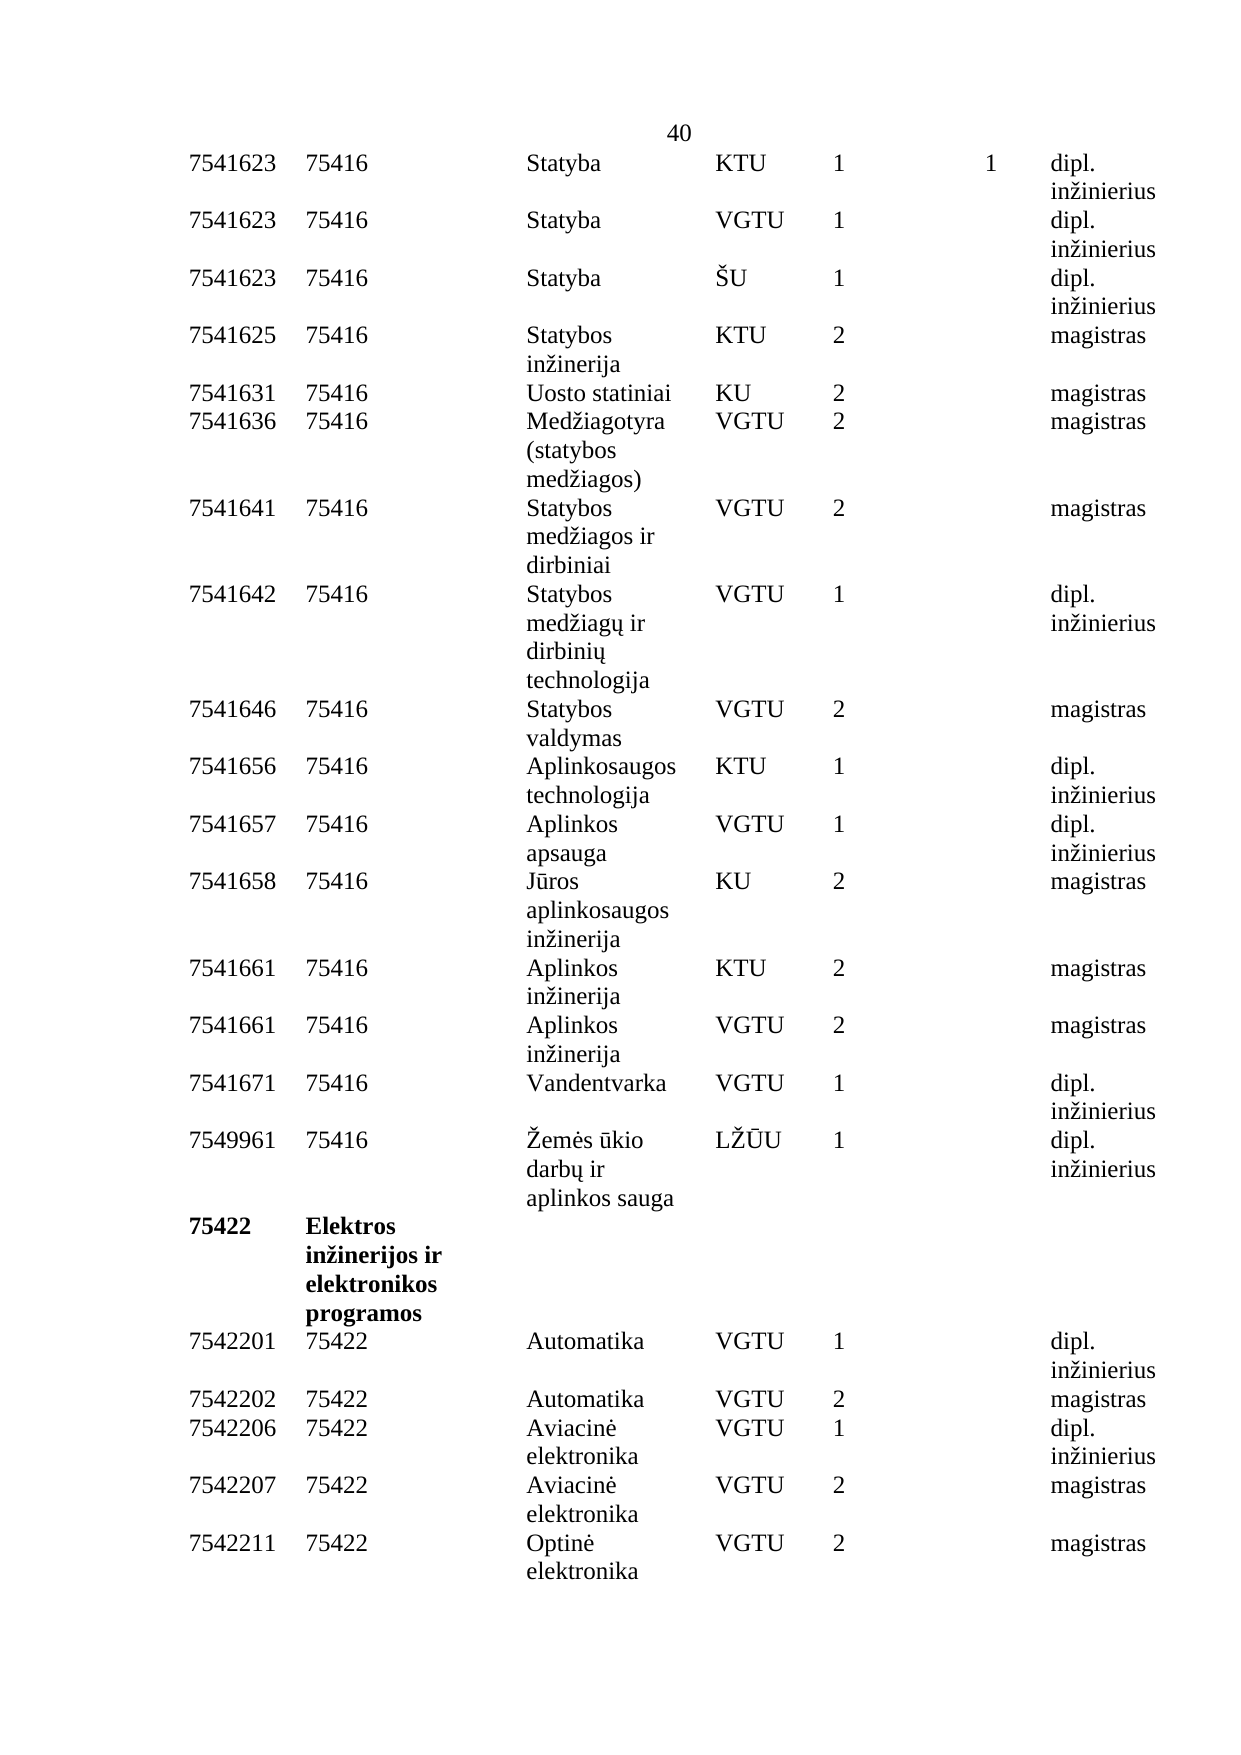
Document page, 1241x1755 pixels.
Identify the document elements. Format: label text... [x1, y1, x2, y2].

table_cell Aviacinė elektronika [515, 1413, 704, 1470]
table_cell Jūros aplinkosaugos inžinerija [515, 866, 704, 953]
table_cell 2 [821, 1470, 902, 1528]
table_cell [973, 694, 1039, 751]
table_cell [1202, 751, 1207, 809]
table_cell VGTU [704, 1068, 821, 1125]
table_cell VGTU [704, 1010, 821, 1068]
table_cell 75422 [294, 1326, 515, 1384]
table_cell [1202, 205, 1207, 263]
table_cell 75422 [294, 1528, 515, 1585]
table_cell [1197, 1384, 1202, 1413]
table_cell [1039, 1211, 1197, 1326]
table_cell 7541642 [177, 579, 294, 694]
table_cell [973, 406, 1039, 493]
table_cell [1202, 1326, 1207, 1384]
table_cell 1 [821, 263, 902, 320]
table_cell Uosto statiniai [515, 378, 704, 406]
table_cell 7541661 [177, 953, 294, 1010]
table_cell [1202, 694, 1207, 751]
table_cell magistras [1039, 953, 1197, 1010]
table_cell [1197, 263, 1202, 320]
table_cell [902, 1470, 973, 1528]
table_cell [1202, 809, 1207, 866]
table_cell Automatika [515, 1326, 704, 1384]
table_cell 75416 [294, 866, 515, 953]
table_cell 2 [821, 1384, 902, 1413]
table_cell 7541623 [177, 263, 294, 320]
table_cell [973, 953, 1039, 1010]
table_cell Statyba [515, 148, 704, 205]
table_cell Optinė elektronika [515, 1528, 704, 1585]
table_cell 2 [821, 406, 902, 493]
table_cell 75416 [294, 493, 515, 579]
table_cell 7541658 [177, 866, 294, 953]
table_cell 7542207 [177, 1470, 294, 1528]
table_cell [973, 1413, 1039, 1470]
table_cell magistras [1039, 1528, 1197, 1585]
table_cell [1197, 1413, 1202, 1470]
table_cell [1202, 406, 1207, 493]
table_cell 2 [821, 1010, 902, 1068]
table_cell [973, 1470, 1039, 1528]
table_cell dipl. inžinierius [1039, 1413, 1197, 1470]
table_cell [973, 320, 1039, 378]
table_cell magistras [1039, 320, 1197, 378]
table_cell 75416 [294, 809, 515, 866]
table_cell 2 [821, 953, 902, 1010]
table_cell [821, 1211, 902, 1326]
table_cell [902, 205, 973, 263]
table_cell 1 [973, 148, 1039, 205]
table_cell 1 [821, 579, 902, 694]
table_cell 7541631 [177, 378, 294, 406]
table_cell 2 [821, 378, 902, 406]
table_cell [973, 1326, 1039, 1384]
table_cell 7541623 [177, 148, 294, 205]
table_cell Statybos inžinerija [515, 320, 704, 378]
table_cell [1197, 493, 1202, 579]
table_cell 7549961 [177, 1125, 294, 1211]
table_cell VGTU [704, 1384, 821, 1413]
table_cell 75422 [294, 1470, 515, 1528]
table_cell [902, 1010, 973, 1068]
table_cell Aplinkosaugos technologija [515, 751, 704, 809]
table_cell 75416 [294, 406, 515, 493]
table_cell dipl. inžinierius [1039, 263, 1197, 320]
table_cell [1197, 694, 1202, 751]
table_cell dipl. inžinierius [1039, 579, 1197, 694]
table_cell [973, 263, 1039, 320]
table_cell [1197, 1125, 1202, 1211]
table_cell [1197, 866, 1202, 953]
table_cell 75422 [294, 1413, 515, 1470]
table_cell [1202, 579, 1207, 694]
table_cell VGTU [704, 1413, 821, 1470]
table_cell [902, 1528, 973, 1585]
table_cell dipl. inžinierius [1039, 148, 1197, 205]
table_cell [1202, 866, 1207, 953]
table_cell dipl. inžinierius [1039, 1326, 1197, 1384]
table_cell [973, 1384, 1039, 1413]
table_cell dipl. inžinierius [1039, 205, 1197, 263]
table_cell 75416 [294, 1125, 515, 1211]
table_cell 7541671 [177, 1068, 294, 1125]
table_cell 7541625 [177, 320, 294, 378]
table_cell 75416 [294, 320, 515, 378]
table_cell [973, 1068, 1039, 1125]
table_cell VGTU [704, 694, 821, 751]
table_cell VGTU [704, 406, 821, 493]
table_cell 75422 [177, 1211, 294, 1326]
table_cell 1 [821, 1413, 902, 1470]
table_cell Vandentvarka [515, 1068, 704, 1125]
table_cell magistras [1039, 1470, 1197, 1528]
table_cell VGTU [704, 1326, 821, 1384]
table_cell [1202, 1384, 1207, 1413]
table_cell magistras [1039, 493, 1197, 579]
table_cell [973, 1528, 1039, 1585]
table_cell Aplinkos inžinerija [515, 1010, 704, 1068]
table_cell [1202, 493, 1207, 579]
table_cell magistras [1039, 1384, 1197, 1413]
table_cell 1 [821, 809, 902, 866]
table_cell Statyba [515, 205, 704, 263]
table_cell 7542211 [177, 1528, 294, 1585]
table_cell VGTU [704, 1528, 821, 1585]
table_cell [1197, 809, 1202, 866]
table_cell 2 [821, 320, 902, 378]
table_cell 75416 [294, 378, 515, 406]
table_cell [1202, 1470, 1207, 1528]
table_cell dipl. inžinierius [1039, 1125, 1197, 1211]
table_cell 75416 [294, 1010, 515, 1068]
table_cell 7541656 [177, 751, 294, 809]
table_cell [1197, 320, 1202, 378]
table_cell 7542201 [177, 1326, 294, 1384]
table_cell [973, 579, 1039, 694]
table_cell 75416 [294, 263, 515, 320]
table_cell [1202, 953, 1207, 1010]
table_cell Automatika [515, 1384, 704, 1413]
table_cell 7541623 [177, 205, 294, 263]
table_cell 2 [821, 1528, 902, 1585]
table_cell 7542206 [177, 1413, 294, 1470]
table_cell [902, 809, 973, 866]
table_cell Statybos medžiagų ir dirbinių technologija [515, 579, 704, 694]
table_cell 75416 [294, 1068, 515, 1125]
table_cell dipl. inžinierius [1039, 751, 1197, 809]
table_cell 75416 [294, 751, 515, 809]
table_cell [1197, 1528, 1202, 1585]
table_cell [902, 953, 973, 1010]
table_cell 7541657 [177, 809, 294, 866]
table_cell [1197, 1010, 1202, 1068]
table_cell [1202, 1211, 1207, 1326]
table_cell [1202, 1528, 1207, 1585]
table_cell dipl. inžinierius [1039, 1068, 1197, 1125]
table_cell 1 [821, 1068, 902, 1125]
table_cell [1202, 320, 1207, 378]
table_cell [973, 493, 1039, 579]
table_cell [902, 493, 973, 579]
table_cell [973, 378, 1039, 406]
table_cell [973, 751, 1039, 809]
table_cell [1197, 1326, 1202, 1384]
table_cell [902, 751, 973, 809]
table_cell 2 [821, 866, 902, 953]
table_cell 7541641 [177, 493, 294, 579]
table_cell 75416 [294, 205, 515, 263]
table_cell Statybos medžiagos ir dirbiniai [515, 493, 704, 579]
table_cell [1197, 751, 1202, 809]
table_cell [902, 148, 973, 205]
table_cell magistras [1039, 406, 1197, 493]
table_cell magistras [1039, 694, 1197, 751]
table_cell [973, 1211, 1039, 1326]
table_cell [902, 1211, 973, 1326]
table_cell LŽŪU [704, 1125, 821, 1211]
table_cell [973, 809, 1039, 866]
table_cell [973, 205, 1039, 263]
table_cell dipl. inžinierius [1039, 809, 1197, 866]
table_cell VGTU [704, 493, 821, 579]
table_cell 7542202 [177, 1384, 294, 1413]
table_cell [1202, 263, 1207, 320]
table_cell 1 [821, 148, 902, 205]
table_cell [1197, 378, 1202, 406]
table_cell [902, 1413, 973, 1470]
table_cell KU [704, 378, 821, 406]
table_cell [1197, 406, 1202, 493]
table_cell KTU [704, 751, 821, 809]
table_cell [902, 579, 973, 694]
table_cell [1202, 378, 1207, 406]
table_cell 1 [821, 1326, 902, 1384]
table_cell Aplinkos apsauga [515, 809, 704, 866]
table_cell 2 [821, 493, 902, 579]
table_cell [1197, 205, 1202, 263]
table_cell Elektros inžinerijos ir elektronikos programos [294, 1211, 515, 1326]
table_cell [973, 866, 1039, 953]
table_cell [902, 406, 973, 493]
table_cell [973, 1010, 1039, 1068]
table_cell VGTU [704, 205, 821, 263]
table_cell Aviacinė elektronika [515, 1470, 704, 1528]
table_cell VGTU [704, 809, 821, 866]
table_cell [902, 378, 973, 406]
table_cell 75416 [294, 694, 515, 751]
table_cell KTU [704, 320, 821, 378]
table_cell Aplinkos inžinerija [515, 953, 704, 1010]
table_cell 2 [821, 694, 902, 751]
table_cell [515, 1211, 704, 1326]
table_cell 75416 [294, 579, 515, 694]
table_cell 1 [821, 205, 902, 263]
table_cell [1197, 1211, 1202, 1326]
table_cell [902, 694, 973, 751]
table_cell [902, 320, 973, 378]
table_cell [902, 1326, 973, 1384]
table_cell [902, 866, 973, 953]
table_cell magistras [1039, 1010, 1197, 1068]
table_cell ŠU [704, 263, 821, 320]
table_cell [1197, 1068, 1202, 1125]
table_cell Statybos valdymas [515, 694, 704, 751]
table_cell [902, 1068, 973, 1125]
table_cell [1202, 1413, 1207, 1470]
table_cell KTU [704, 953, 821, 1010]
table_cell 7541661 [177, 1010, 294, 1068]
table_cell VGTU [704, 579, 821, 694]
table_cell [1197, 579, 1202, 694]
table_cell [1202, 1068, 1207, 1125]
table_cell [1202, 1125, 1207, 1211]
table_cell KU [704, 866, 821, 953]
table_cell [1197, 1470, 1202, 1528]
table_cell Žemės ūkio darbų ir aplinkos sauga [515, 1125, 704, 1211]
table_cell magistras [1039, 378, 1197, 406]
table_cell KTU [704, 148, 821, 205]
table_cell Medžiagotyra (statybos medžiagos) [515, 406, 704, 493]
table_cell VGTU [704, 1470, 821, 1528]
table_cell 7541646 [177, 694, 294, 751]
table_cell [1197, 953, 1202, 1010]
table_cell [973, 1125, 1039, 1211]
table_cell 75422 [294, 1384, 515, 1413]
table_cell [1202, 1010, 1207, 1068]
table_cell [704, 1211, 821, 1326]
table_cell 7541636 [177, 406, 294, 493]
table_cell 75416 [294, 148, 515, 205]
table_cell [902, 1384, 973, 1413]
table_cell 75416 [294, 953, 515, 1010]
table_cell magistras [1039, 866, 1197, 953]
table_cell [1197, 148, 1202, 205]
table_cell 1 [821, 751, 902, 809]
table_cell [902, 263, 973, 320]
table_cell [902, 1125, 973, 1211]
table_cell Statyba [515, 263, 704, 320]
table_cell [1202, 148, 1207, 205]
table_cell 1 [821, 1125, 902, 1211]
